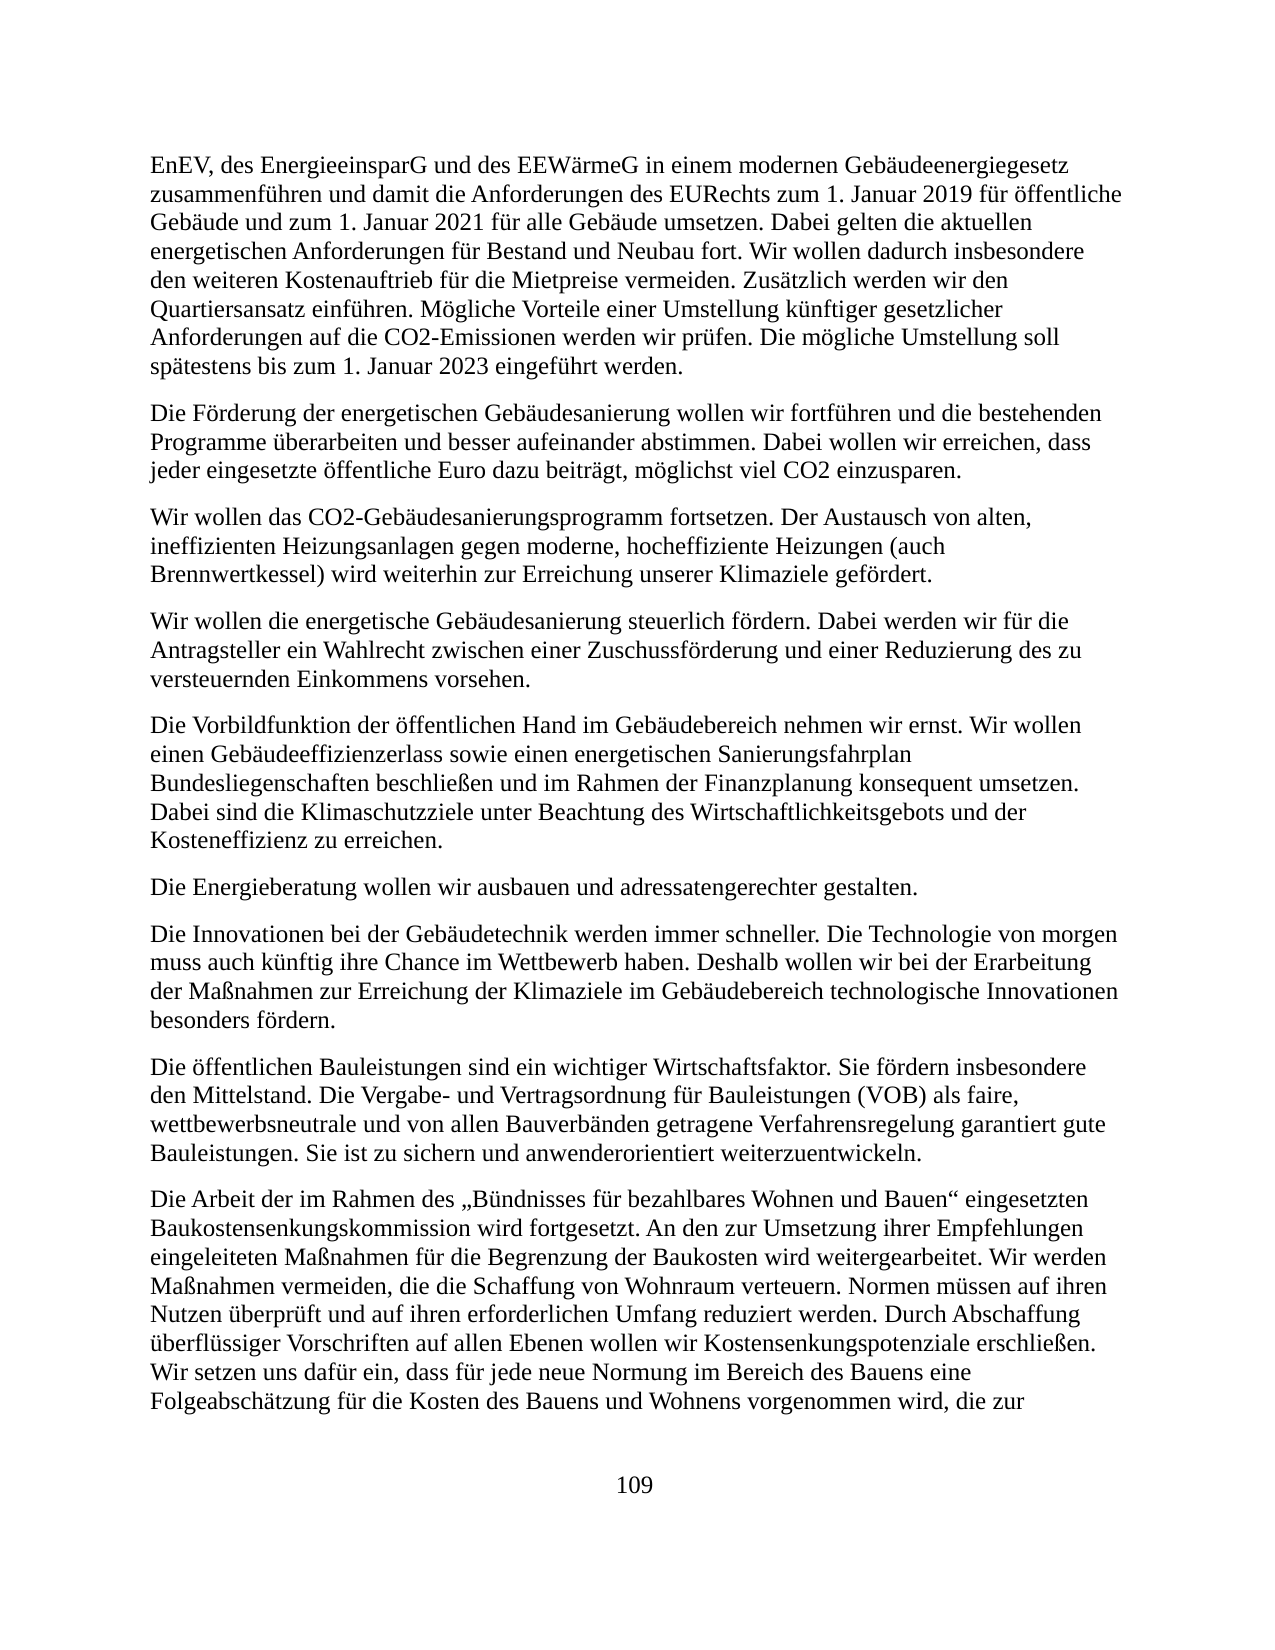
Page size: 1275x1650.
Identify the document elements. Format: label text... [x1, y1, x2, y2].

text Die Arbeit der im Rahmen des „Bündnisses für bezahlbares Wohnen und Bauen“ eingesetzten Baukostensenkungskommission wird fortgesetzt. An den zur Umsetzung ihrer Empfehlungen eingeleiteten Maßnahmen für die Begrenzung der Baukosten wird weitergearbeitet. Wir werden Maßnahmen vermeiden, die die Schaffung von Wohnraum verteuern. Normen müssen auf ihren Nutzen überprüft und auf ihren erforderlichen Umfang reduziert werden. Durch Abschaffung überflüssiger Vorschriften auf allen Ebenen wollen wir Kostensenkungspotenziale erschließen. Wir setzen uns dafür ein, dass für jede neue Normung im Bereich des Bauens eine Folgeabschätzung für die Kosten des Bauens und Wohnens vorgenommen wird, die zur [150, 1184, 1125, 1414]
text Die öffentlichen Bauleistungen sind ein wichtiger Wirtschaftsfaktor. Sie fördern insbesondere den Mittelstand. Die Vergabe- und Vertragsordnung für Bauleistungen (VOB) als faire, wettbewerbsneutrale und von allen Bauverbänden getragene Verfahrensregelung garantiert gute Bauleistungen. Sie ist zu sichern und anwenderorientiert weiterzuentwickeln. [150, 1052, 1125, 1167]
text EnEV, des EnergieeinsparG und des EEWärmeG in einem modernen Gebäudeenergiegesetz zusammenführen und damit die Anforderungen des EURechts zum 1. Januar 2019 für öffentliche Gebäude und zum 1. Januar 2021 für alle Gebäude umsetzen. Dabei gelten die aktuellen energetischen Anforderungen für Bestand und Neubau fort. Wir wollen dadurch insbesondere den weiteren Kostenauftrieb für die Mietpreise vermeiden. Zusätzlich werden wir den Quartiersansatz einführen. Mögliche Vorteile einer Umstellung künftiger gesetzlicher Anforderungen auf die CO2-Emissionen werden wir prüfen. Die mögliche Umstellung soll spätestens bis zum 1. Januar 2023 eingeführt werden. [150, 150, 1125, 380]
text Die Förderung der energetischen Gebäudesanierung wollen wir fortführen und die bestehenden Programme überarbeiten und besser aufeinander abstimmen. Dabei wollen wir erreichen, dass jeder eingesetzte öffentliche Euro dazu beiträgt, möglichst viel CO2 einzusparen. [150, 398, 1125, 484]
text Die Energieberatung wollen wir ausbauen und adressatengerechter gestalten. [150, 872, 1125, 901]
text Die Vorbildfunktion der öffentlichen Hand im Gebäudebereich nehmen wir ernst. Wir wollen einen Gebäudeeffizienzerlass sowie einen energetischen Sanierungsfahrplan Bundesliegenschaften beschließen und im Rahmen der Finanzplanung konsequent umsetzen. Dabei sind die Klimaschutzziele unter Beachtung des Wirtschaftlichkeitsgebots und der Kosteneffizienz zu erreichen. [150, 710, 1125, 854]
text Die Innovationen bei der Gebäudetechnik werden immer schneller. Die Technologie von morgen muss auch künftig ihre Chance im Wettbewerb haben. Deshalb wollen wir bei der Erarbeitung der Maßnahmen zur Erreichung der Klimaziele im Gebäudebereich technologische Innovationen besonders fördern. [150, 919, 1125, 1034]
text Wir wollen die energetische Gebäudesanierung steuerlich fördern. Dabei werden wir für die Antragsteller ein Wahlrecht zwischen einer Zuschussförderung und einer Reduzierung des zu versteuernden Einkommens vorsehen. [150, 606, 1125, 692]
text Wir wollen das CO2-Gebäudesanierungsprogramm fortsetzen. Der Austausch von alten, ineffizienten Heizungsanlagen gegen moderne, hocheffiziente Heizungen (auch Brennwertkessel) wird weiterhin zur Erreichung unserer Klimaziele gefördert. [150, 502, 1125, 588]
